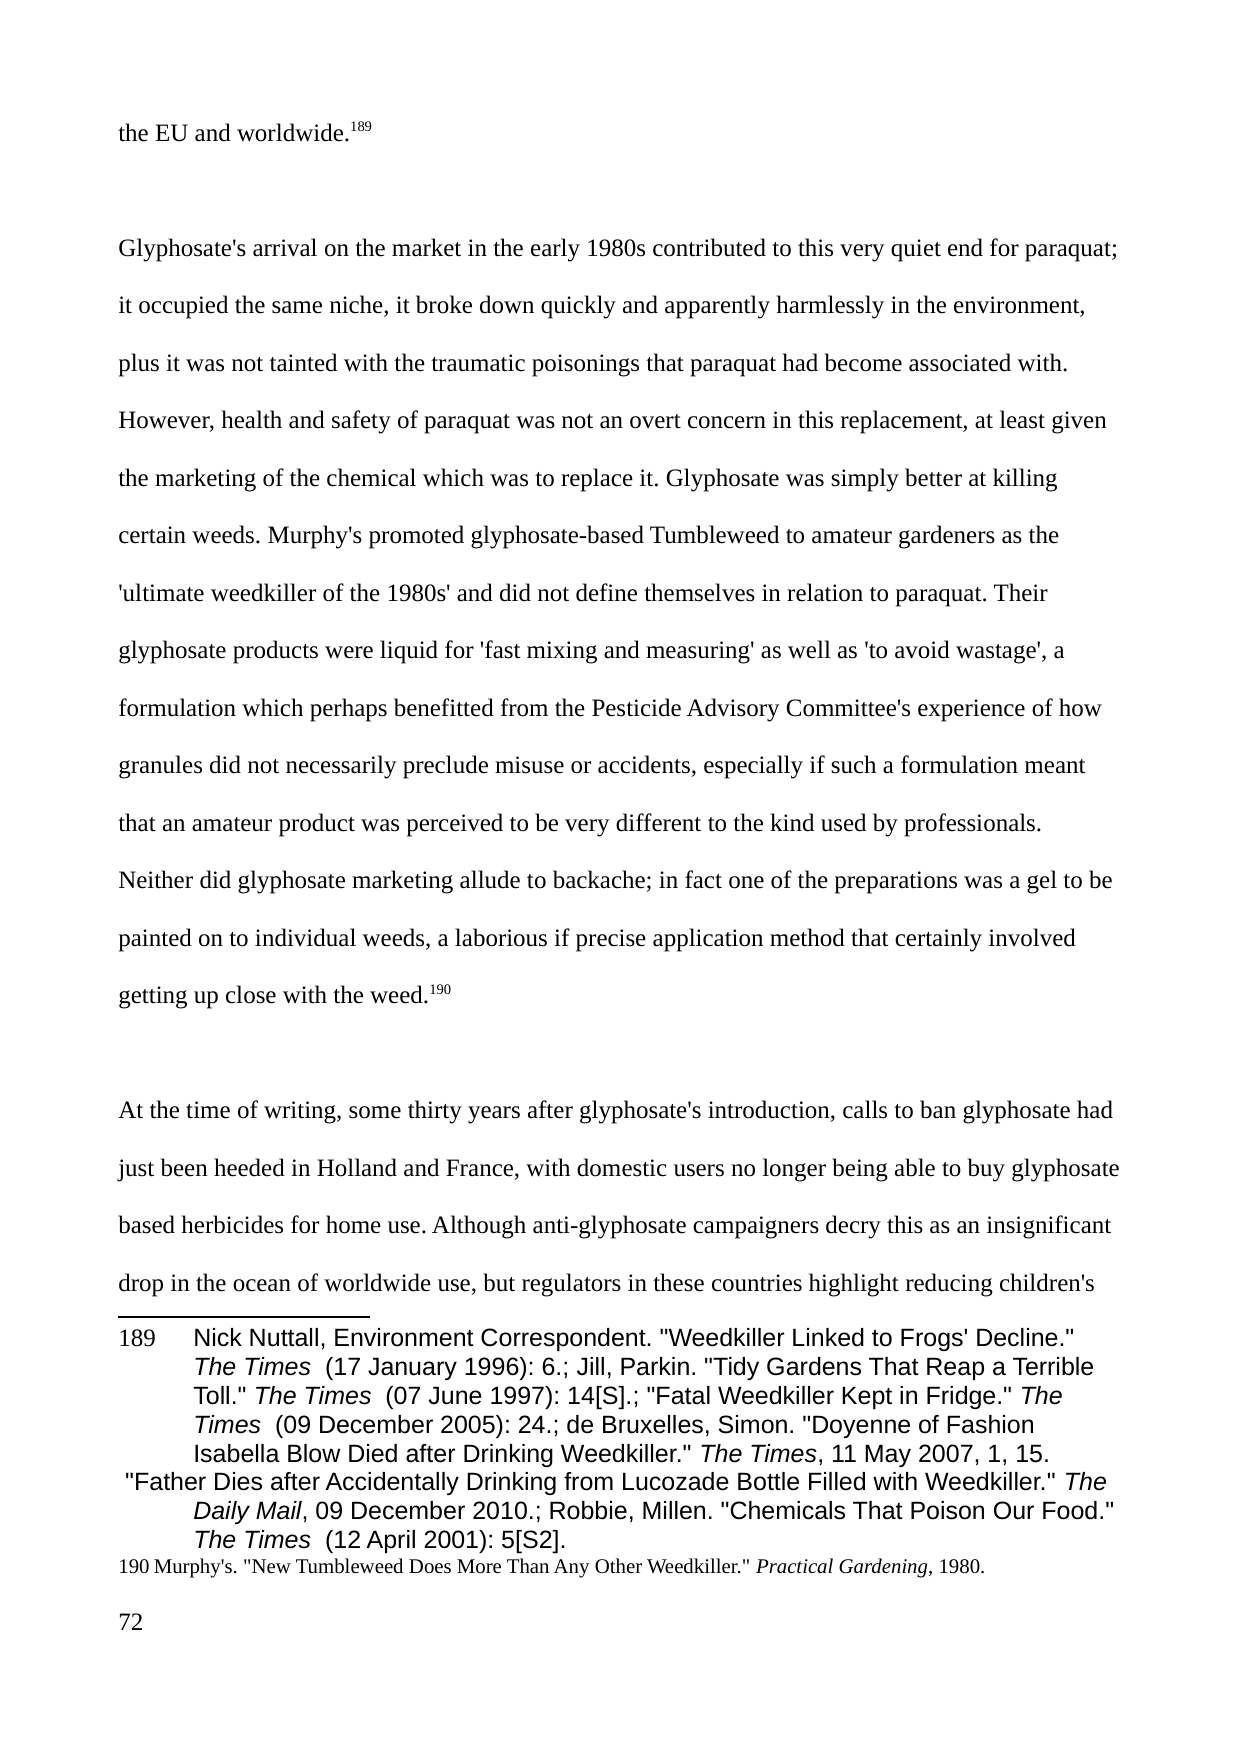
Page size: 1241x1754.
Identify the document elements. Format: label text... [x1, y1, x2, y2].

text Nick Nuttall, Environment Correspondent. "Weedkiller Linked to Frogs' Decline." The Times (17 January 1996): 6.; Jill, Parkin. "Tidy Gardens That Reap a Terrible Toll." The Times (07 June 1997): 14[S].; "Fatal Weedkiller Kept in Fridge." The Times (09 December 2005): 24.; de Bruxelles, Simon. "Doyenne of Fashion Isabella Blow Died after Drinking Weedkiller." The Times, 11 May 2007, 1, 15. [118, 1323, 1122, 1467]
text At the time of writing, some thirty years after glyphosate's introduction, calls to ban glyphosate had just been heeded in Holland and France, with domestic users no longer being able to buy glyphosate based herbicides for home use. Although anti-glyphosate campaigners decry this as an insignificant drop in the ocean of worldwide use, but regulators in these countries highlight reducing children's [118, 1096, 1122, 1297]
text Murphy's. "New Tumbleweed Does More Than Any Other Weedkiller." Practical Gardening, 1980. [118, 1553, 1122, 1578]
text the EU and worldwide. [118, 118, 1122, 147]
text "Father Dies after Accidentally Drinking from Lucozade Bottle Filled with Weedkiller." The Daily Mail, 09 December 2010.; Robbie, Millen. "Chemicals That Poison Our Food." The Times (12 April 2001): 5[S2]. [118, 1467, 1122, 1553]
text Glyphosate's arrival on the market in the early 1980s contributed to this very quiet end for paraquat; it occupied the same niche, it broke down quickly and apparently harmlessly in the environment, plus it was not tainted with the traumatic poisonings that paraquat had become associated with. However, health and safety of paraquat was not an overt concern in this replacement, at least given the marketing of the chemical which was to replace it. Glyphosate was simply better at killing certain weeds. Murphy's promoted glyphosate-based Tumbleweed to amateur gardeners as the 'ultimate weedkiller of the 1980s' and did not define themselves in relation to paraquat. Their glyphosate products were liquid for 'fast mixing and measuring' as well as 'to avoid wastage', a formulation which perhaps benefitted from the Pesticide Advisory Committee's experience of how granules did not necessarily preclude misuse or accidents, especially if such a formulation meant that an amateur product was perceived to be very different to the kind used by professionals. Neither did glyphosate marketing allude to backache; in fact one of the preparations was a gel to be painted on to individual weeds, a laborious if precise application method that certainly involved getting up close with the weed. [118, 233, 1122, 1009]
